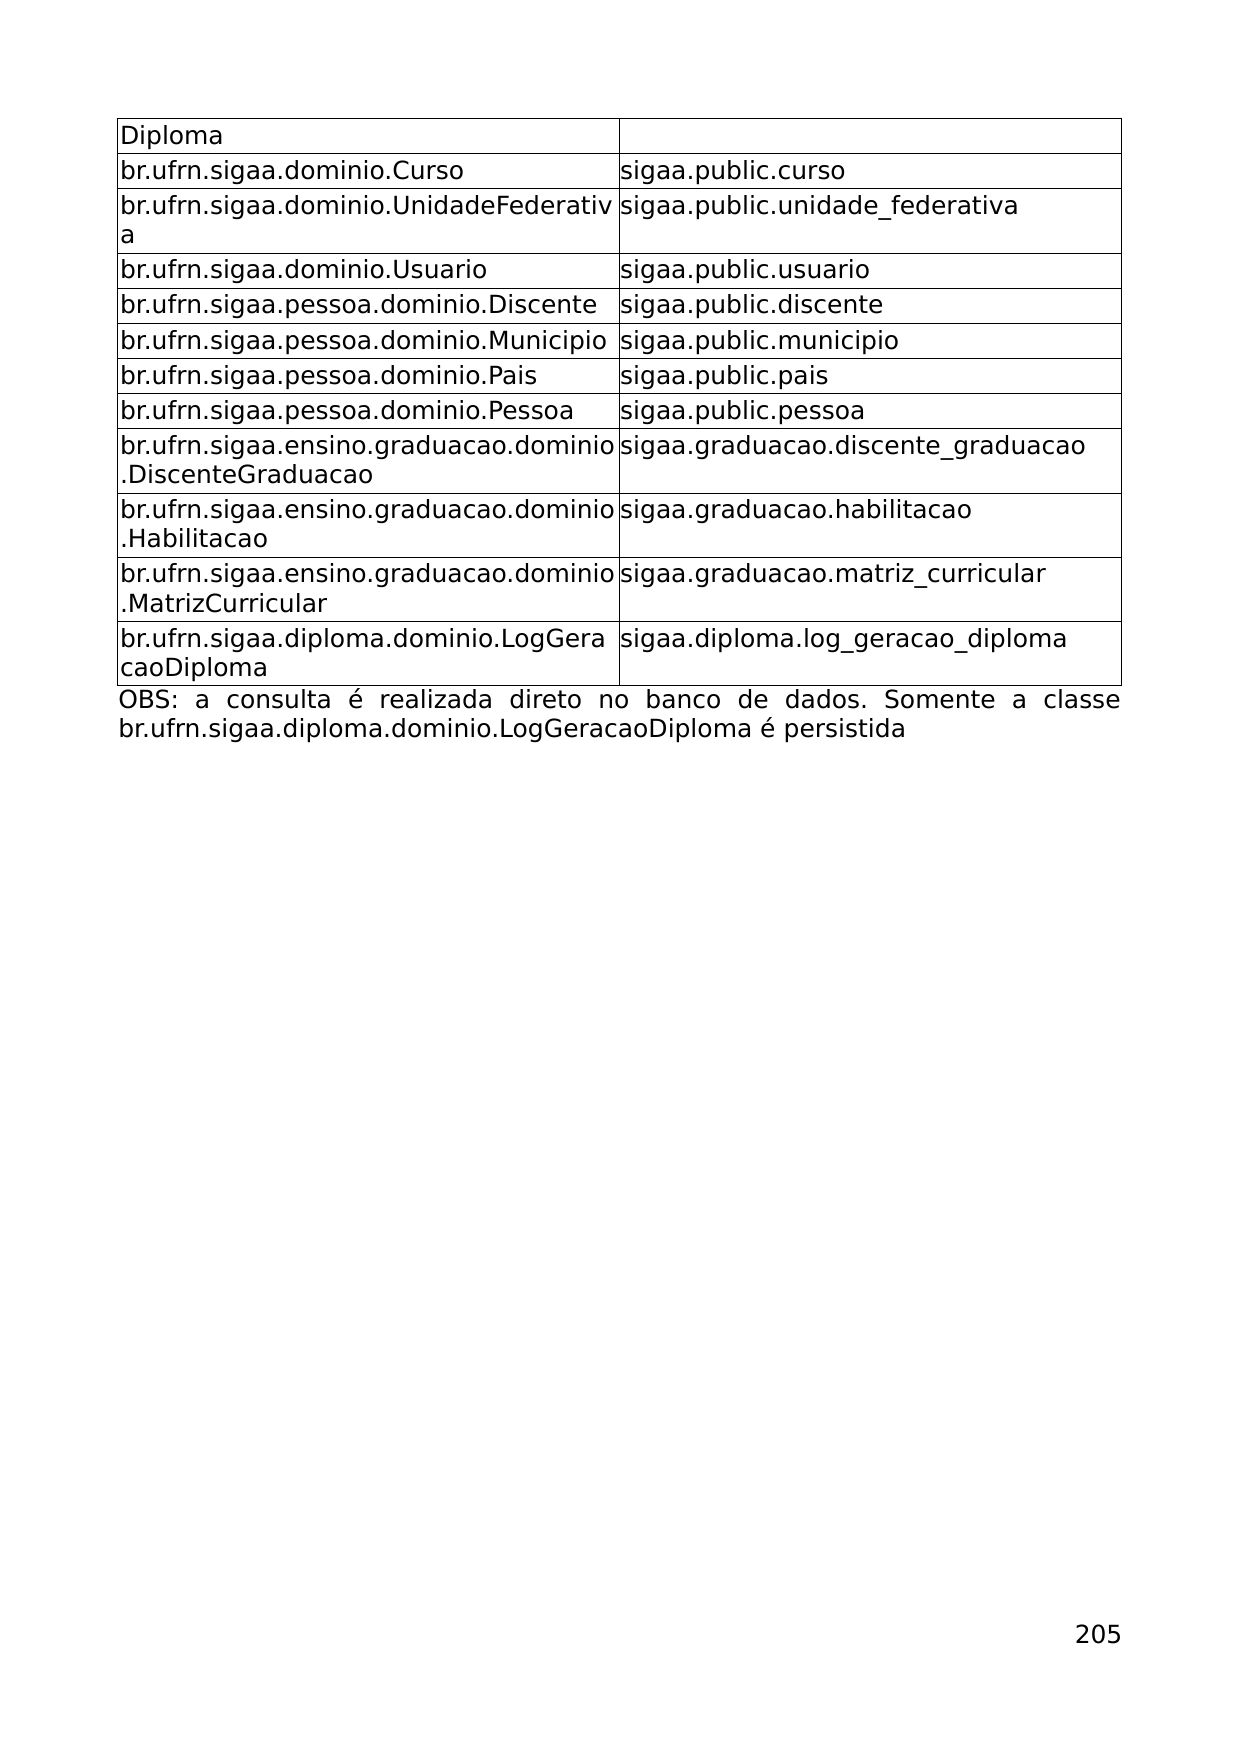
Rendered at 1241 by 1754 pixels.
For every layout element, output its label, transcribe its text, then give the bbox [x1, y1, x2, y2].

table_cell br.ufrn.sigaa.dominio.Usuario [118, 254, 619, 288]
table_cell sigaa.public.municipio [620, 324, 1121, 358]
table_cell sigaa.diploma.log_geracao_diploma [620, 622, 1121, 685]
table_cell br.ufrn.sigaa.pessoa.dominio.Pais [118, 359, 619, 393]
table_cell sigaa.public.usuario [620, 254, 1121, 288]
table_cell br.ufrn.sigaa.pessoa.dominio.Municipio [118, 324, 619, 358]
table_cell sigaa.public.pais [620, 359, 1121, 393]
table_cell sigaa.public.unidade_federativa [620, 189, 1121, 253]
table_cell sigaa.public.curso [620, 154, 1121, 188]
table_cell br.ufrn.sigaa.dominio.Curso [118, 154, 619, 188]
text OBS: a consulta é realizada direto no banco de dados. Somente a classe br.ufrn.sigaa.diploma.dominio.LogGeracaoDiploma é persistida [118, 686, 1122, 744]
table_cell sigaa.graduacao.discente_graduacao [620, 429, 1121, 492]
table_cell br.ufrn.sigaa.pessoa.dominio.Pessoa [118, 394, 619, 428]
table_cell sigaa.public.pessoa [620, 394, 1121, 428]
table_cell sigaa.graduacao.matriz_curricular [620, 558, 1121, 621]
table_cell br.ufrn.sigaa.ensino.graduacao.dominio.Habilitacao [118, 494, 619, 557]
table_cell br.ufrn.sigaa.ensino.graduacao.dominio.MatrizCurricular [118, 558, 619, 621]
table_cell br.ufrn.sigaa.dominio.UnidadeFederativa [118, 189, 619, 253]
table_cell [620, 119, 1121, 153]
table_cell br.ufrn.sigaa.ensino.graduacao.dominio.DiscenteGraduacao [118, 429, 619, 492]
table_cell sigaa.graduacao.habilitacao [620, 494, 1121, 557]
table_cell Diploma [118, 119, 619, 153]
table_cell sigaa.public.discente [620, 289, 1121, 323]
table_cell br.ufrn.sigaa.pessoa.dominio.Discente [118, 289, 619, 323]
table_cell br.ufrn.sigaa.diploma.dominio.LogGeracaoDiploma [118, 622, 619, 685]
